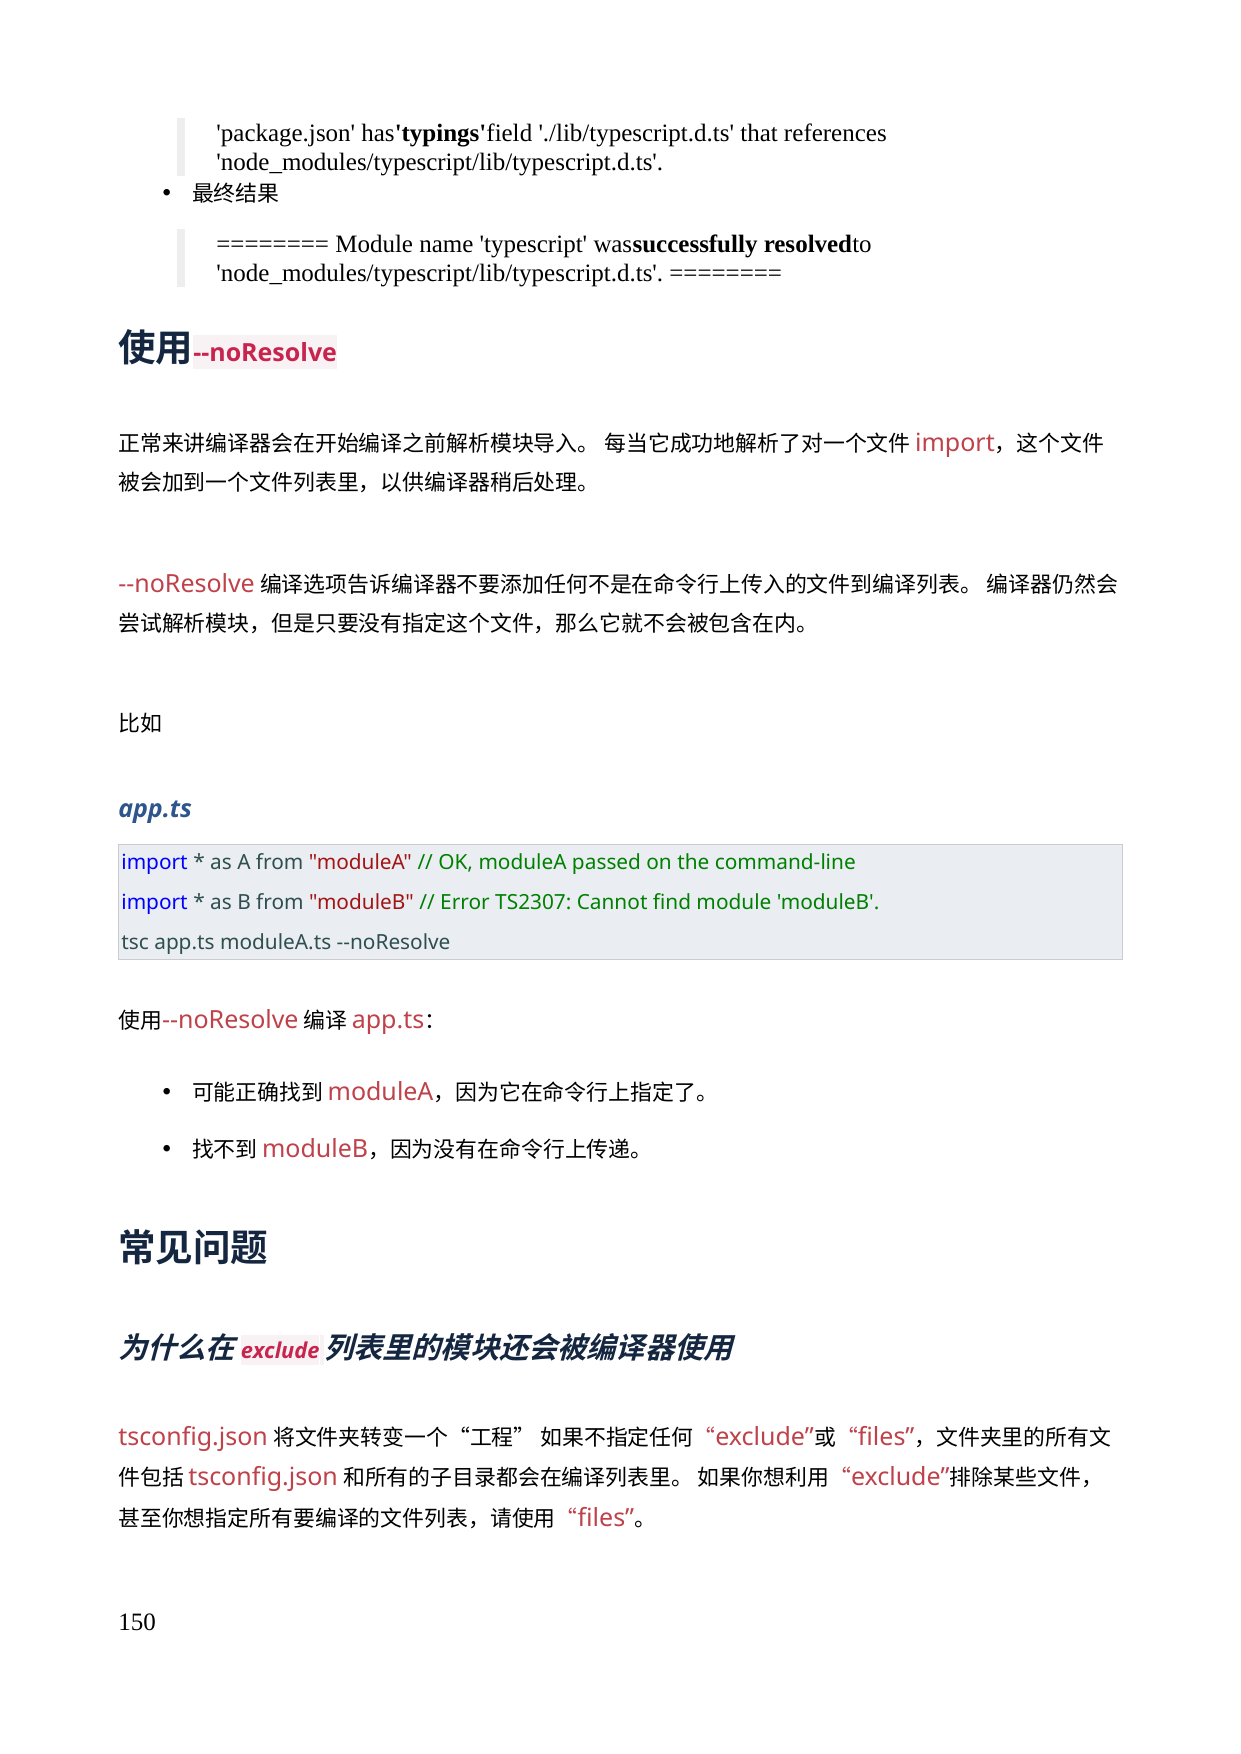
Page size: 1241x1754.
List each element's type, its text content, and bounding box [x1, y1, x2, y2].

text 正常来讲编译器会在开始编译之前解析模块导入。 每当它成功地解析了对一个文件import，这个文件被会加到一个文件列表里，以供编译器稍后处理。 [118, 424, 1122, 496]
subtitle 为什么在exclude列表里的模块还会被编译器使用 [118, 1325, 1122, 1367]
text tsconfig.json将文件夹转变一个“工程” 如果不指定任何“exclude”或“files”，文件夹里的所有文件包括tsconfig.json和所有的子目录都会在编译列表里。 如果你想利用“exclude”排除某些文件，甚至你想指定所有要编译的文件列表，请使用“files”。 [118, 1418, 1122, 1534]
list 找不到moduleB，因为没有在命令行上传递。 [162, 1131, 1122, 1164]
text --noResolve编译选项告诉编译器不要添加任何不是在命令行上传入的文件到编译列表。 编译器仍然会尝试解析模块，但是只要没有指定这个文件，那么它就不会被包含在内。 [118, 565, 1122, 637]
list 可能正确找到moduleA，因为它在命令行上指定了。 [162, 1074, 1122, 1108]
text 使用--noResolve编译app.ts： [118, 1002, 1122, 1036]
text ======== Module name 'typescript' wassuccessfully resolvedto 'node_modules/typescript/lib/typescript.d.ts'. ======== [185, 229, 1063, 287]
subtitle 常见问题 [118, 1218, 1122, 1272]
text import * as A from "moduleA" // OK, moduleA passed on the command-line [119, 845, 1122, 875]
subtitle 使用--noResolve [118, 318, 1122, 372]
text tsc app.ts moduleA.ts --noResolve [119, 924, 1122, 959]
list 最终结果 [162, 176, 1122, 207]
text import * as B from "moduleB" // Error TS2307: Cannot find module 'moduleB'. [119, 884, 1122, 916]
text 比如 [118, 706, 1122, 738]
subtitle app.ts [118, 791, 1122, 825]
text 'package.json' has'typings'field './lib/typescript.d.ts' that references 'node_modules/typescript/lib/typescript.d.ts'. [185, 118, 1063, 176]
